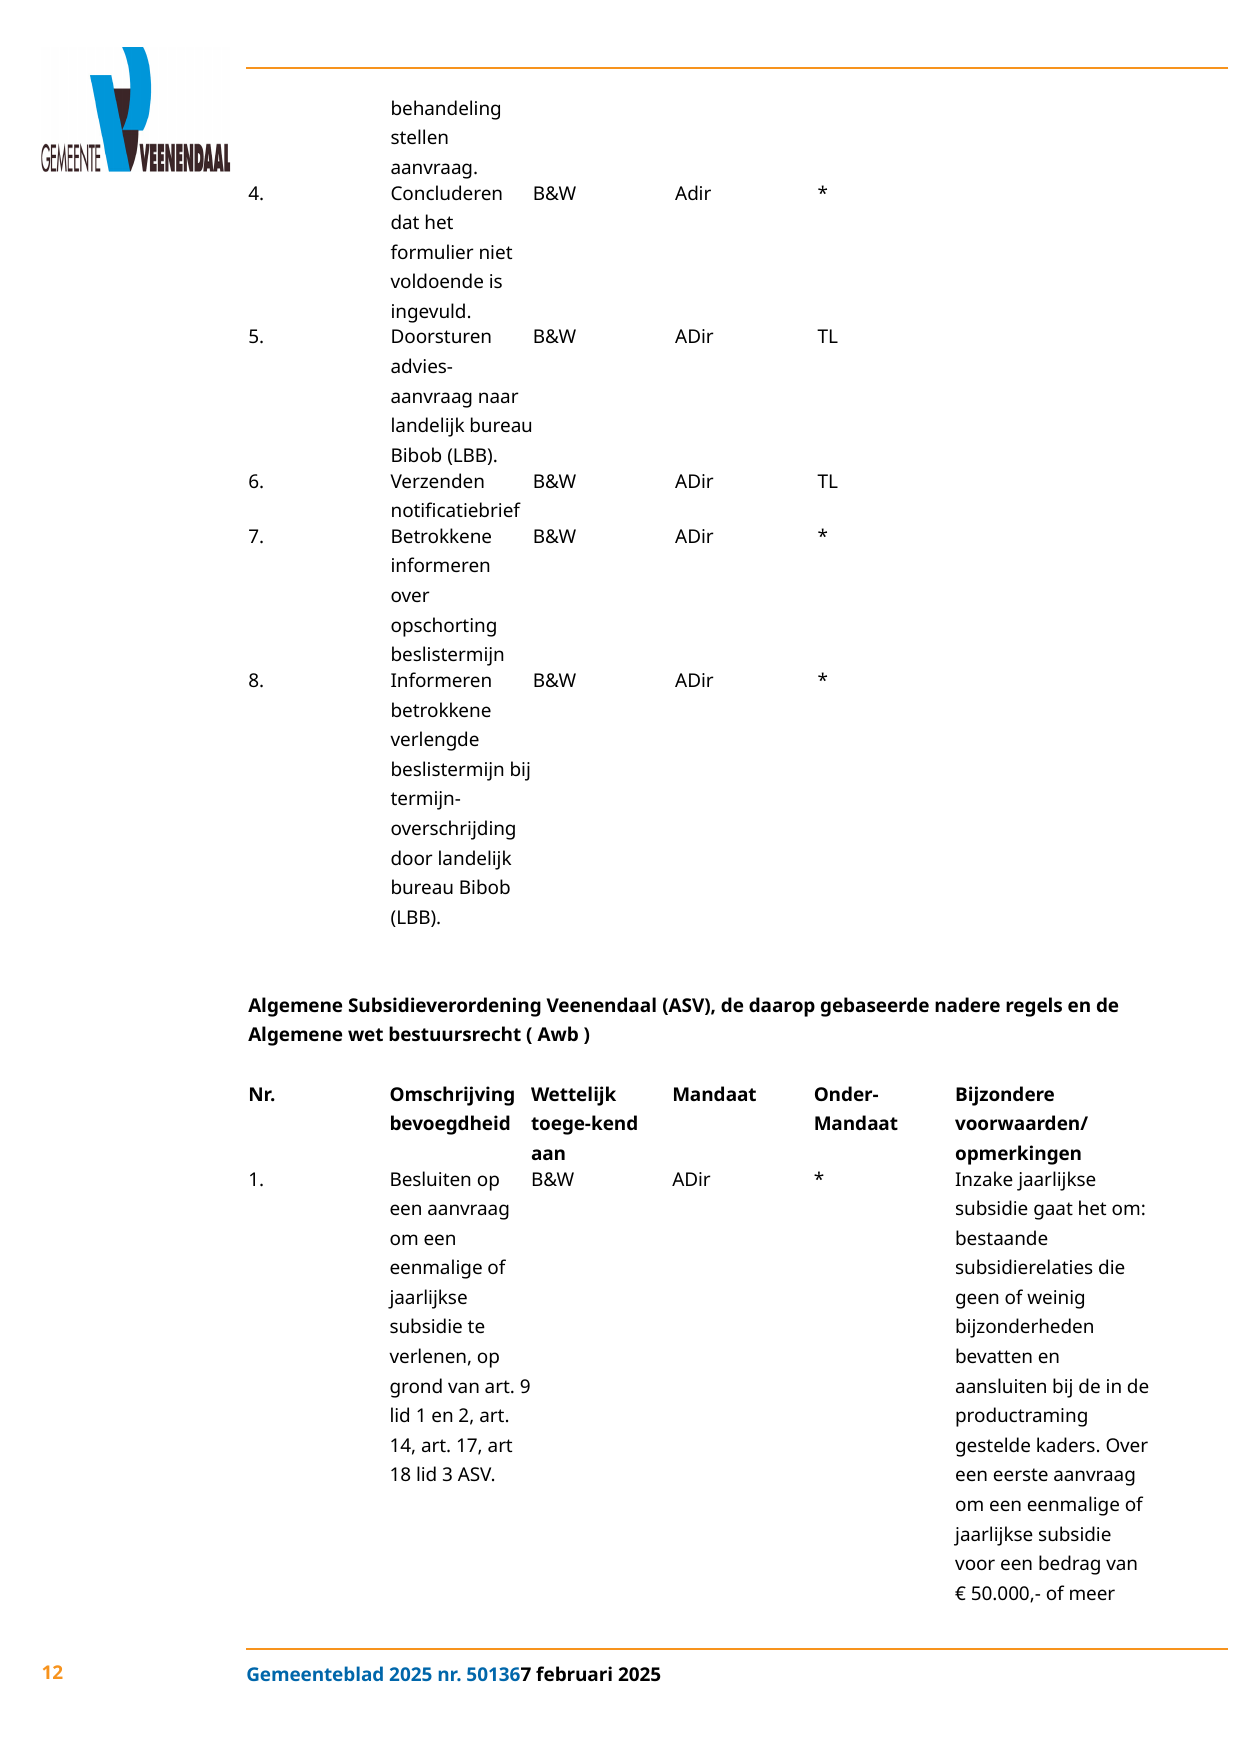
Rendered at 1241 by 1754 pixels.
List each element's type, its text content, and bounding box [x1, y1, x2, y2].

table_cell [675, 95, 817, 180]
table_cell B&W [533, 180, 675, 324]
table_header Bijzondere voorwaarden/ opmerkingen [955, 1081, 1152, 1166]
table_cell * [814, 1166, 955, 1606]
table_cell Verzenden notificatiebrief [390, 468, 533, 523]
table_cell [960, 324, 1152, 468]
table_cell [818, 95, 960, 180]
table_cell 5. [248, 324, 390, 468]
picture [41, 47, 130, 172]
table_cell Doorsturen advies-aanvraag naar landelijk bureau Bibob (LBB). [390, 324, 533, 468]
table_cell [960, 180, 1152, 324]
table_cell ADir [675, 468, 817, 523]
table_cell ADir [672, 1166, 813, 1606]
table_header Mandaat [672, 1081, 813, 1166]
table_cell [960, 523, 1152, 667]
table_cell TL [818, 324, 960, 468]
table_cell [960, 95, 1152, 180]
table_cell [960, 667, 1152, 929]
table_cell behandeling stellen aanvraag. [390, 95, 533, 180]
table_cell B&W [531, 1166, 672, 1606]
table_cell B&W [533, 523, 675, 667]
table_header Omschrijving bevoegdheid [389, 1081, 531, 1166]
table_cell Besluiten op een aanvraag om een eenmalige of jaarlijkse subsidie te verlenen, op grond van art. 9 lid 1 en 2, art. 14, art. 17, art 18 lid 3 ASV. [389, 1166, 531, 1606]
table_header Nr. [248, 1081, 389, 1166]
table_cell Betrokkene informeren over opschorting beslistermijn [390, 523, 533, 667]
table_cell Adir [675, 180, 817, 324]
table_header Onder- Mandaat [814, 1081, 955, 1166]
table_cell * [818, 667, 960, 929]
table_cell 6. [248, 468, 390, 523]
table_cell Concluderen dat het formulier niet voldoende is ingevuld. [390, 180, 533, 324]
table_cell [248, 95, 390, 180]
table_cell Inzake jaarlijkse subsidie gaat het om: bestaande subsidierelaties die geen of weinig bijzonderheden bevatten en aansluiten bij de in de productraming gestelde kaders. Over een eerste aanvraag om een eenmalige of jaarlijkse subsidie voor een bedrag van € 50.000,- of meer [955, 1166, 1152, 1606]
table_cell 8. [248, 667, 390, 929]
table_cell B&W [533, 667, 675, 929]
picture [123, 47, 231, 172]
table_cell ADir [675, 324, 817, 468]
table_cell TL [818, 468, 960, 523]
table_cell ADir [675, 523, 817, 667]
table_cell B&W [533, 468, 675, 523]
table_cell Informeren betrokkene verlengde beslistermijn bij termijn-overschrijding door landelijk bureau Bibob (LBB). [390, 667, 533, 929]
table_cell [960, 468, 1152, 523]
table_cell 7. [248, 523, 390, 667]
table_cell [248, 1166, 389, 1606]
table_cell * [818, 523, 960, 667]
table_header Wettelijk toege-kend aan [531, 1081, 672, 1166]
table_cell [533, 95, 675, 180]
table_cell ADir [675, 667, 817, 929]
table_cell 4. [248, 180, 390, 324]
text Algemene Subsidieverordening Veenendaal (ASV), de daarop gebaseerde nadere regels en de Algemene wet bestuursrecht ( Awb ) [248, 992, 1152, 1047]
table_cell B&W [533, 324, 675, 468]
table_cell * [818, 180, 960, 324]
